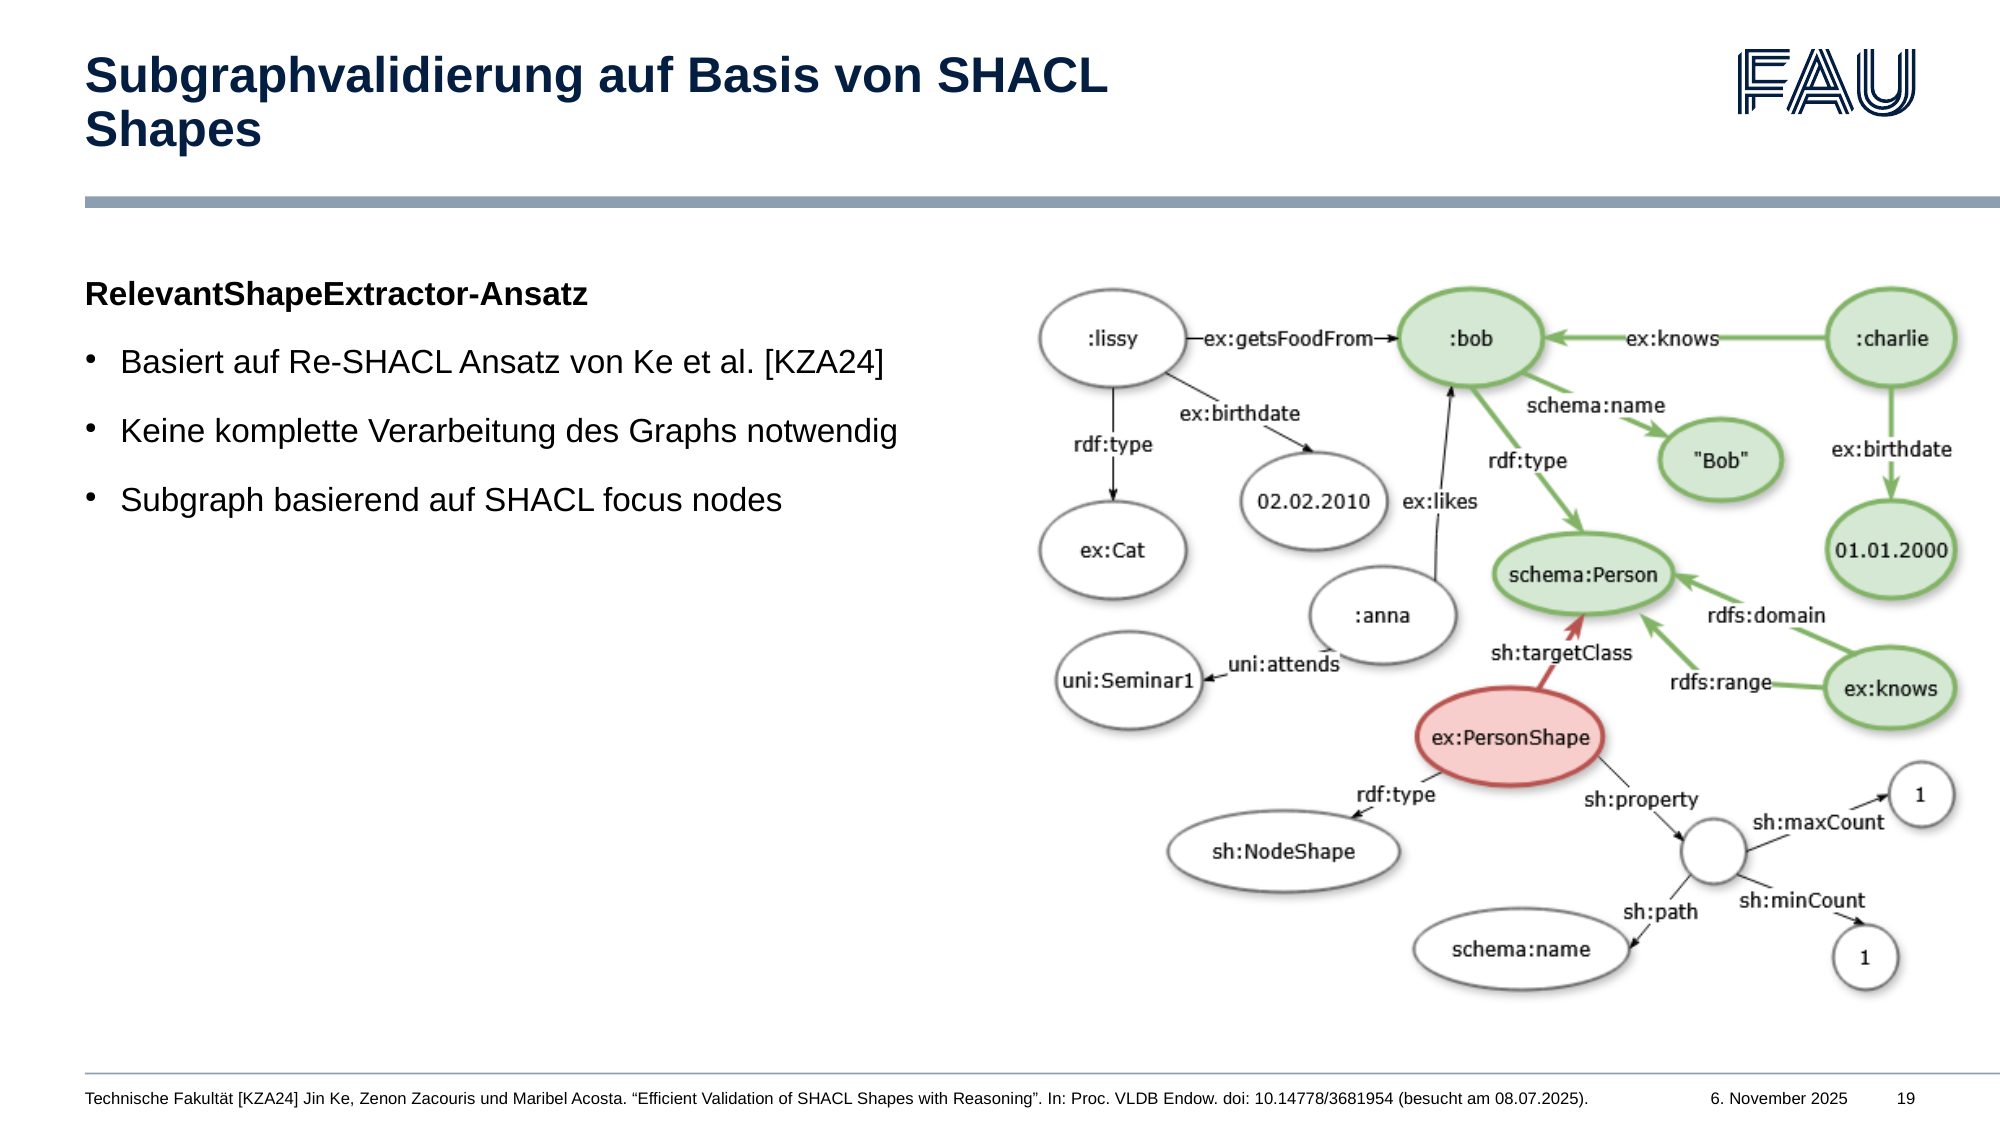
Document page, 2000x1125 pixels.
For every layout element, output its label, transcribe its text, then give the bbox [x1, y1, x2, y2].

footer Technische Fakultät [KZA24] Jin Ke, Zenon Zacouris und Maribel Acosta. “Efficient Validation of SHACL Shapes with Reasoning”. In: Proc. VLDB Endow. doi: 10.14778/3681954 (besucht am 08.07.2025). [85, 1088, 1831, 1109]
slide_number [1883, 1088, 1916, 1109]
slide_number 6. November 2025 [1831, 1088, 1849, 1109]
picture [1033, 281, 1971, 1004]
title Subgraphvalidierung auf Basis von SHACL Shapes [85, 49, 1270, 210]
text_box RelevantShapeExtractor-Ansatz Basiert auf Re-SHACL Ansatz von Ke et al. [KZA24] Keine komplette Verarbeitung des Graphs notwendig Subgraph basierend auf SHACL focus nodes [85, 267, 983, 1018]
